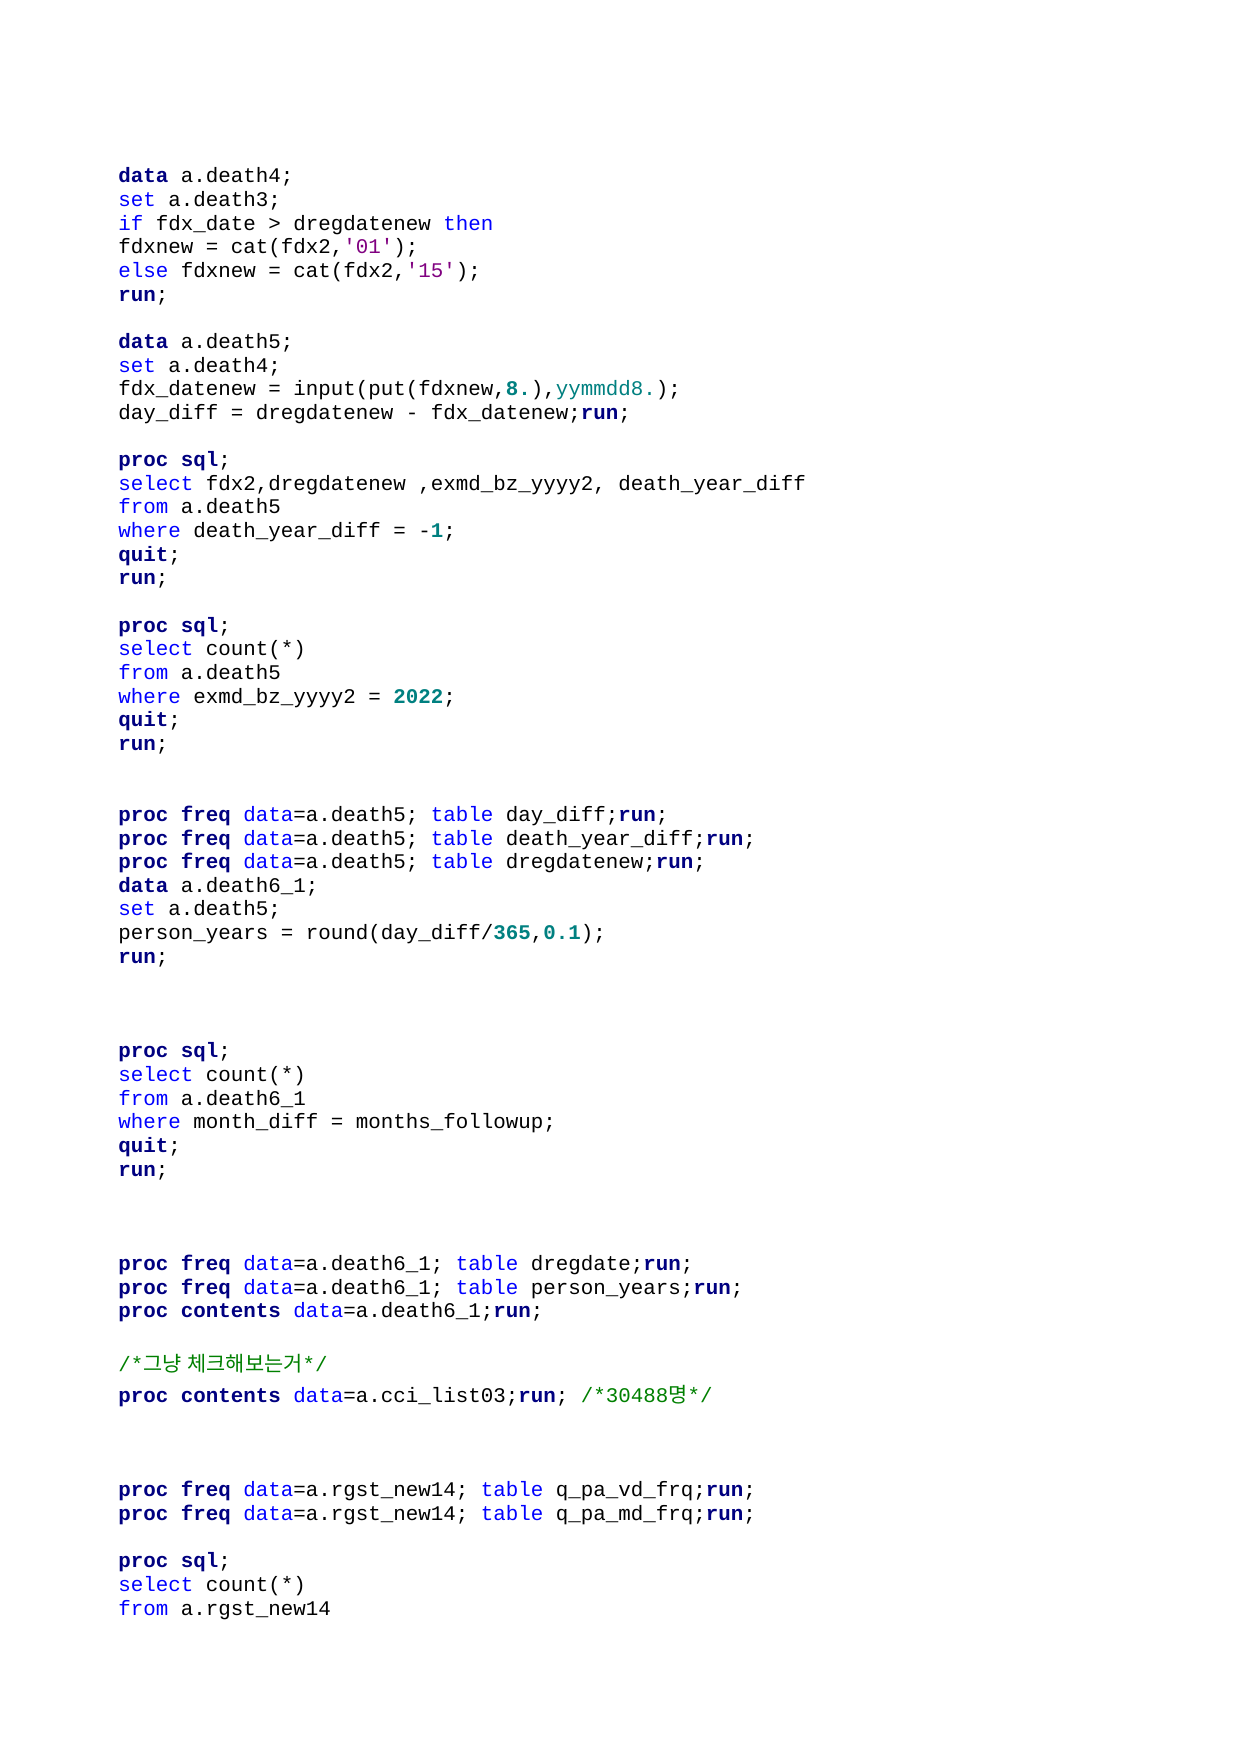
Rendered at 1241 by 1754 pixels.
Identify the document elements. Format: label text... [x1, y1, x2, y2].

text where exmd_bz_yyyy2 = 2022; [118, 686, 1122, 709]
text data a.death6_1; [118, 875, 1122, 898]
text run; [118, 733, 1122, 757]
text fdx_datenew = input(put(fdxnew,8.),yymmdd8.); [118, 378, 1122, 402]
text day_diff = dregdatenew - fdx_datenew;run; [118, 402, 1122, 426]
text proc sql; [118, 615, 1122, 638]
text data a.death4; [118, 165, 1122, 189]
text person_years = round(day_diff/365,0.1); [118, 922, 1122, 946]
text from a.death6_1 [118, 1088, 1122, 1111]
text set a.death3; [118, 189, 1122, 213]
text proc freq data=a.death6_1; table person_years;run; [118, 1277, 1122, 1300]
text from a.death5 [118, 662, 1122, 686]
text fdxnew = cat(fdx2,'01'); [118, 236, 1122, 260]
text run; [118, 567, 1122, 591]
text quit; [118, 709, 1122, 733]
text quit; [118, 1135, 1122, 1158]
text proc freq data=a.rgst_new14; table q_pa_vd_frq;run; [118, 1479, 1122, 1503]
text select count(*) [118, 1574, 1122, 1598]
text proc contents data=a.cci_list03;run; /*30488명*/ [118, 1378, 1122, 1408]
text select count(*) [118, 638, 1122, 662]
text select count(*) [118, 1064, 1122, 1088]
text else fdxnew = cat(fdx2,'15'); [118, 260, 1122, 284]
text proc freq data=a.death5; table day_diff;run; [118, 804, 1122, 827]
text select fdx2,dregdatenew ,exmd_bz_yyyy2, death_year_diff [118, 473, 1122, 496]
text /*그냥 체크해보는거*/ [118, 1348, 1122, 1378]
text data a.death5; [118, 331, 1122, 354]
text run; [118, 946, 1122, 969]
text proc freq data=a.death5; table dregdatenew;run; [118, 851, 1122, 875]
text proc freq data=a.rgst_new14; table q_pa_md_frq;run; [118, 1503, 1122, 1527]
text where month_diff = months_followup; [118, 1111, 1122, 1135]
text from a.death5 [118, 496, 1122, 520]
text quit; [118, 544, 1122, 567]
text proc sql; [118, 1550, 1122, 1574]
text run; [118, 284, 1122, 307]
text where death_year_diff = -1; [118, 520, 1122, 544]
text proc freq data=a.death5; table death_year_diff;run; [118, 827, 1122, 851]
text proc sql; [118, 449, 1122, 473]
text proc sql; [118, 1040, 1122, 1064]
text proc contents data=a.death6_1;run; [118, 1300, 1122, 1324]
text set a.death4; [118, 354, 1122, 378]
text run; [118, 1158, 1122, 1182]
text set a.death5; [118, 898, 1122, 922]
text proc freq data=a.death6_1; table dregdate;run; [118, 1253, 1122, 1277]
text if fdx_date > dregdatenew then [118, 213, 1122, 236]
text from a.rgst_new14 [118, 1598, 1122, 1621]
